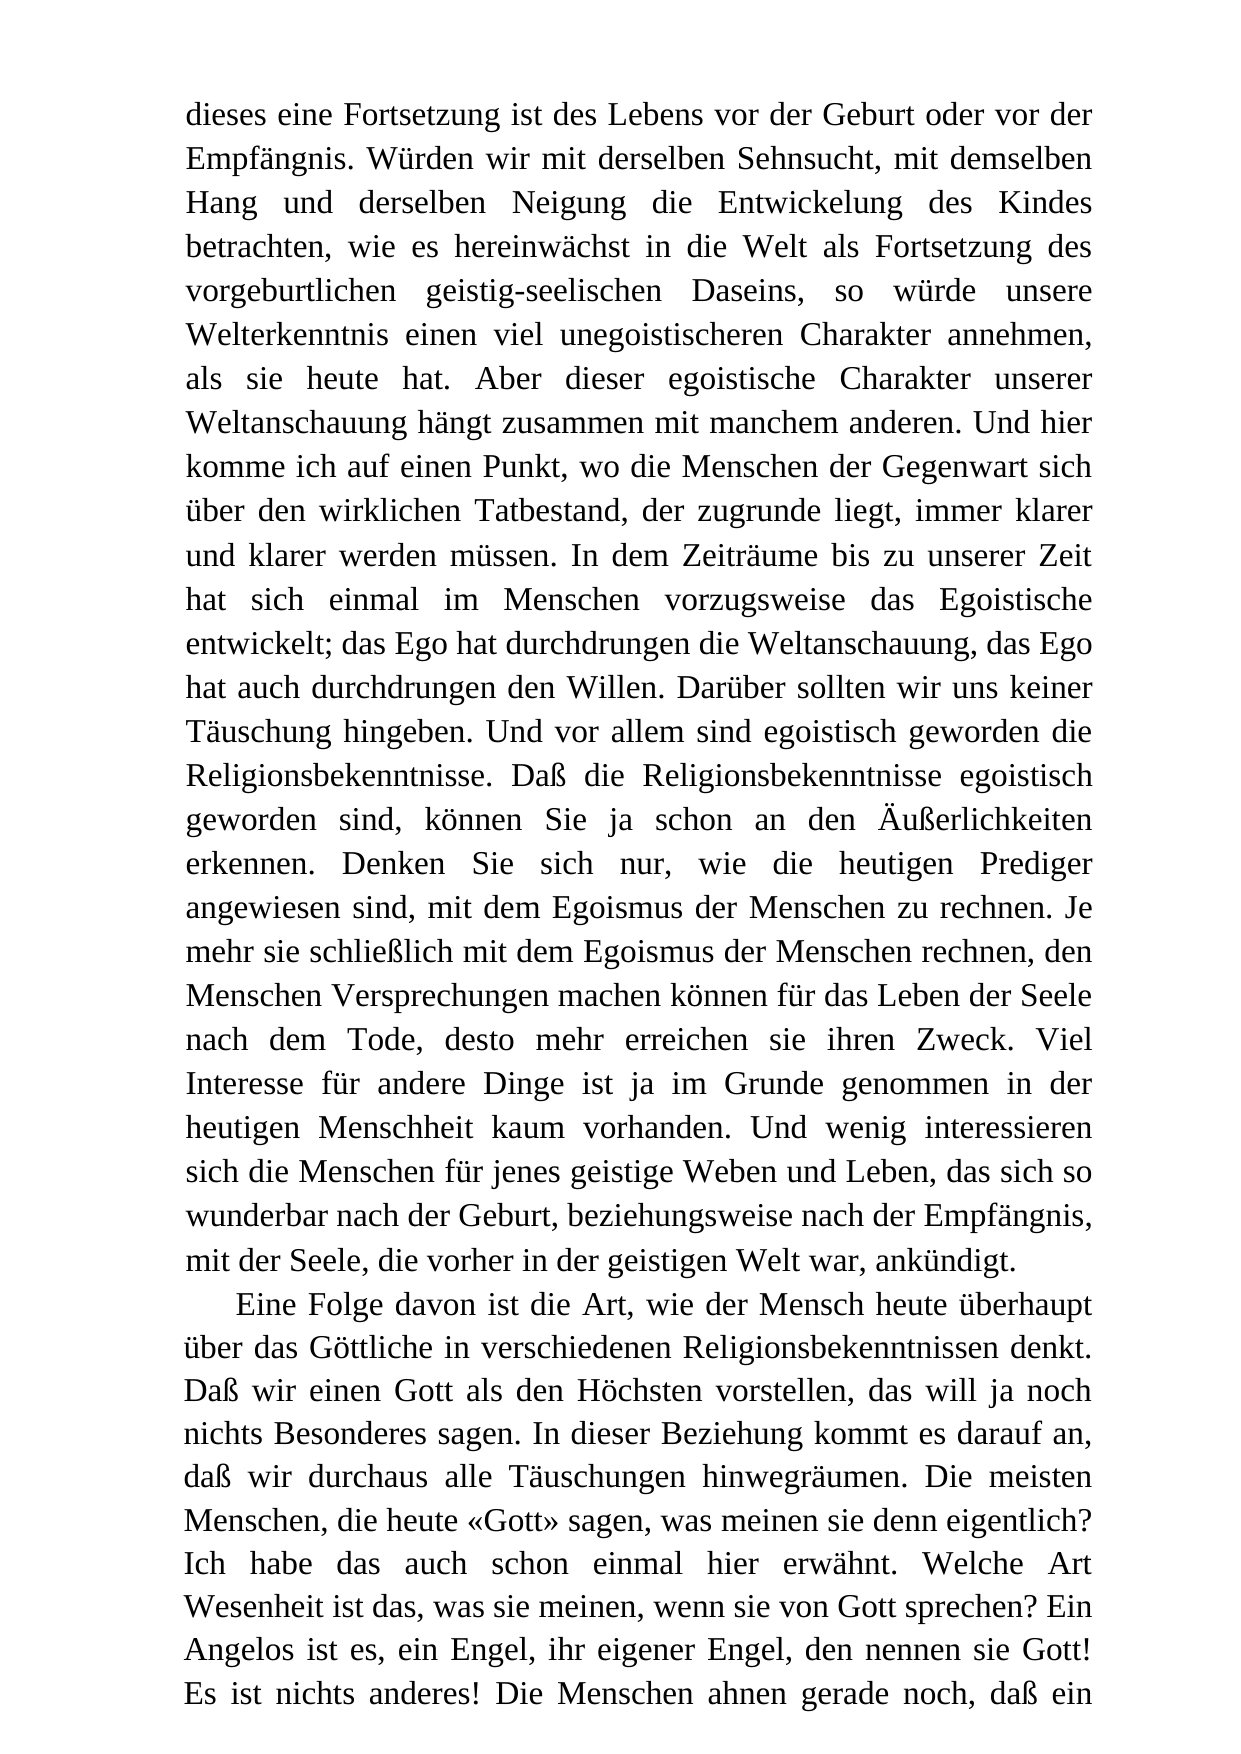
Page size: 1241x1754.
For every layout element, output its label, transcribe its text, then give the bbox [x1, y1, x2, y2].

text dieses eine Fortsetzung ist des Lebens vor der Geburt oder vor der Empfängnis. Würden wir mit derselben Sehnsucht, mit demselben Hang und derselben Neigung die Entwickelung des Kindes betrachten, wie es hereinwächst in die Welt als Fortsetzung des vorgeburtlichen geistig-seelischen Daseins, so würde unsere Welterkenntnis einen viel unegoistischeren Charakter annehmen, als sie heute hat. Aber dieser egoistische Charakter unserer Weltanschauung hängt zusammen mit manchem anderen. Und hier komme ich auf einen Punkt, wo die Menschen der Gegenwart sich über den wirklichen Tatbestand, der zugrunde liegt, immer klarer und klarer werden müssen. In dem Zeiträume bis zu unserer Zeit hat sich einmal im Menschen vorzugsweise das Egoistische entwickelt; das Ego hat durchdrungen die Weltanschauung, das Ego hat auch durchdrungen den Willen. Darüber sollten wir uns keiner Täuschung hingeben. Und vor allem sind egoistisch geworden die Religionsbekenntnisse. Daß die Religionsbekenntnisse egoistisch geworden sind, können Sie ja schon an den Äußerlichkeiten erkennen. Denken Sie sich nur, wie die heutigen Prediger angewiesen sind, mit dem Egoismus der Menschen zu rechnen. Je mehr sie schließlich mit dem Egoismus der Menschen rechnen, den Menschen Versprechungen machen können für das Leben der Seele nach dem Tode, desto mehr erreichen sie ihren Zweck. Viel Interesse für andere Dinge ist ja im Grunde genommen in der heutigen Menschheit kaum vorhanden. Und wenig interessieren sich die Menschen für jenes geistige Weben und Leben, das sich so wunderbar nach der Geburt, beziehungsweise nach der Empfängnis, mit der Seele, die vorher in der geistigen Welt war, ankündigt. [185, 94, 1093, 1278]
text Eine Folge davon ist die Art, wie der Mensch heute überhaupt über das Göttliche in verschiedenen Religionsbekenntnissen denkt. Daß wir einen Gott als den Höchsten vorstellen, das will ja noch nichts Besonderes sagen. In dieser Beziehung kommt es darauf an, daß wir durchaus alle Täuschungen hinwegräumen. Die meisten Menschen, die heute «Gott» sagen, was meinen sie denn eigentlich? Ich habe das auch schon einmal hier erwähnt. Welche Art Wesenheit ist das, was sie meinen, wenn sie von Gott sprechen? Ein Angelos ist es, ein Engel, ihr eigener Engel, den nennen sie Gott! Es ist nichts anderes! Die Menschen ahnen gerade noch, daß ein [183, 1284, 1093, 1711]
